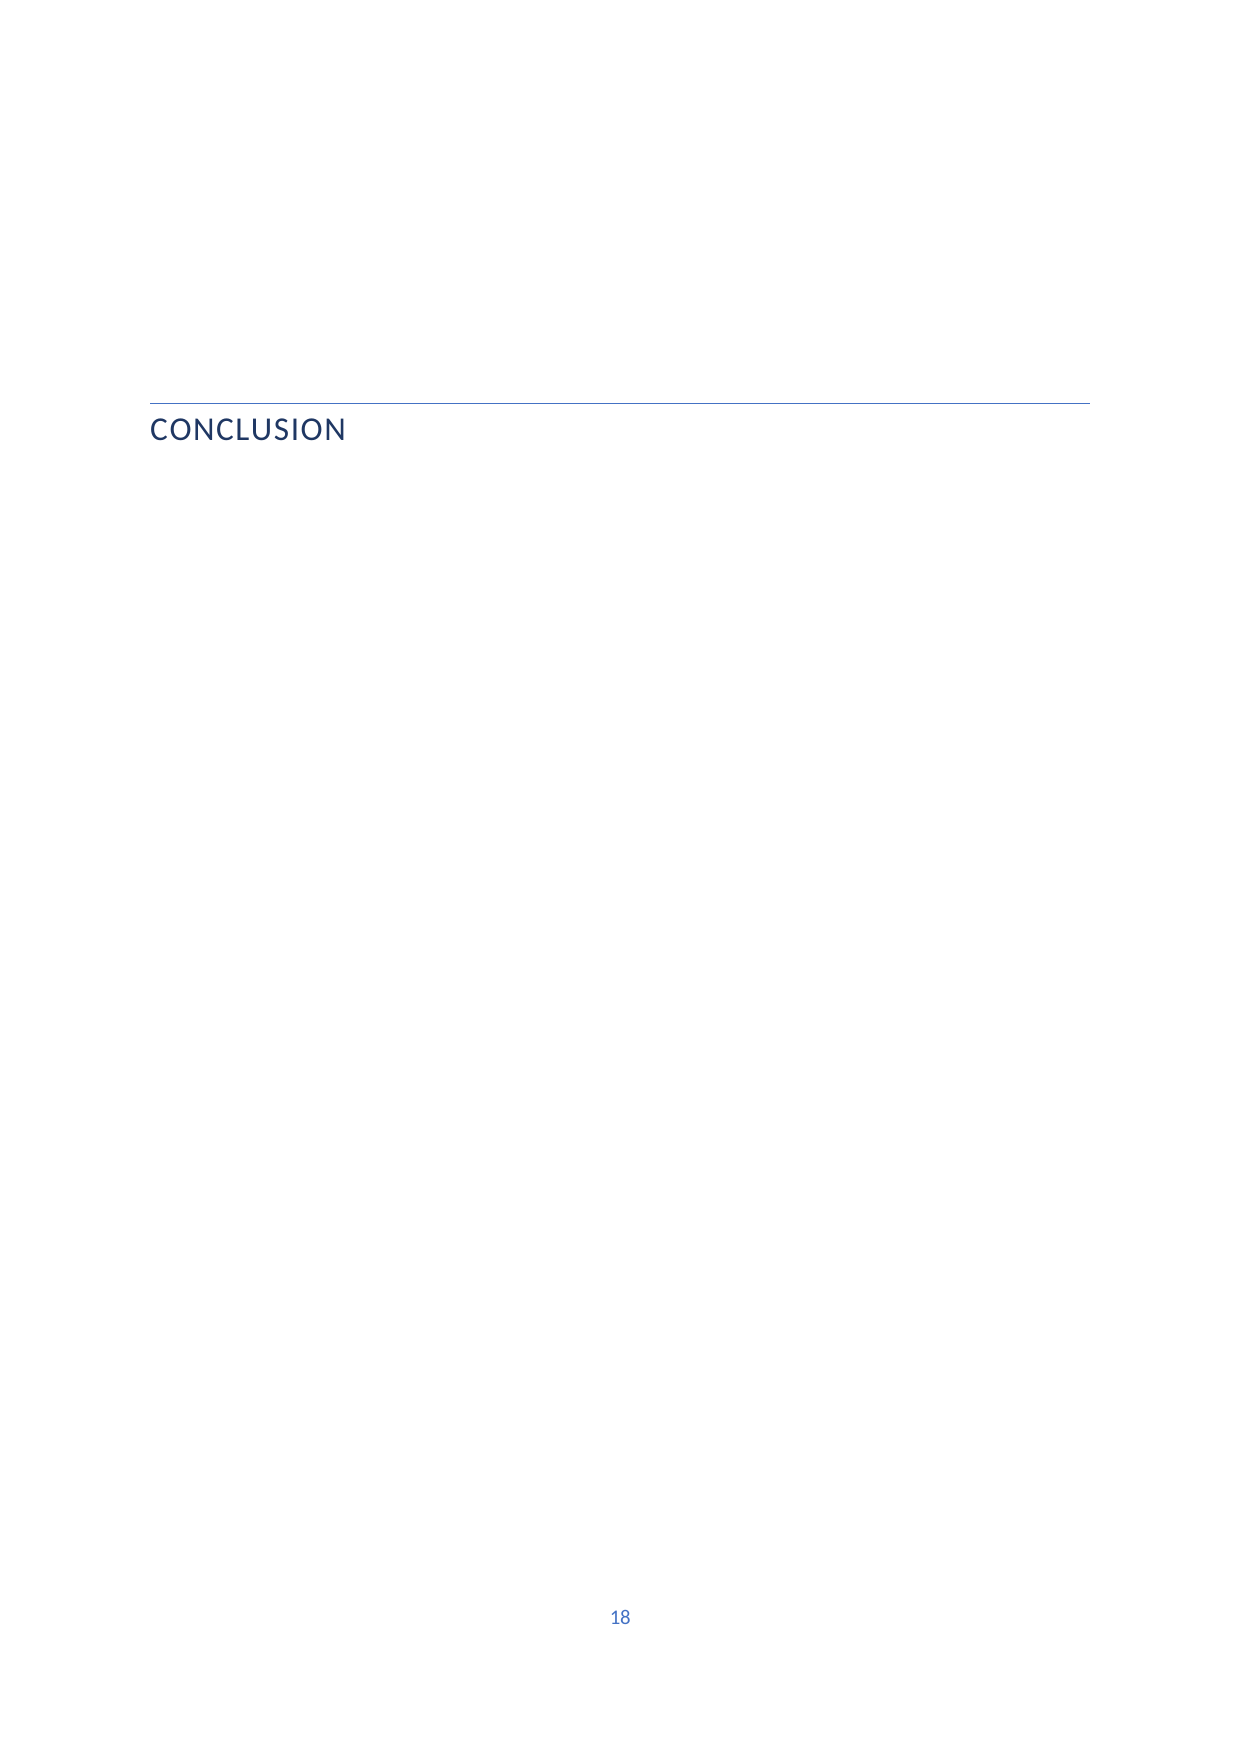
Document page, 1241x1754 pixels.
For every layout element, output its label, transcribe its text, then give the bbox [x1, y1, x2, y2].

subtitle Conclusion [150, 404, 1090, 449]
